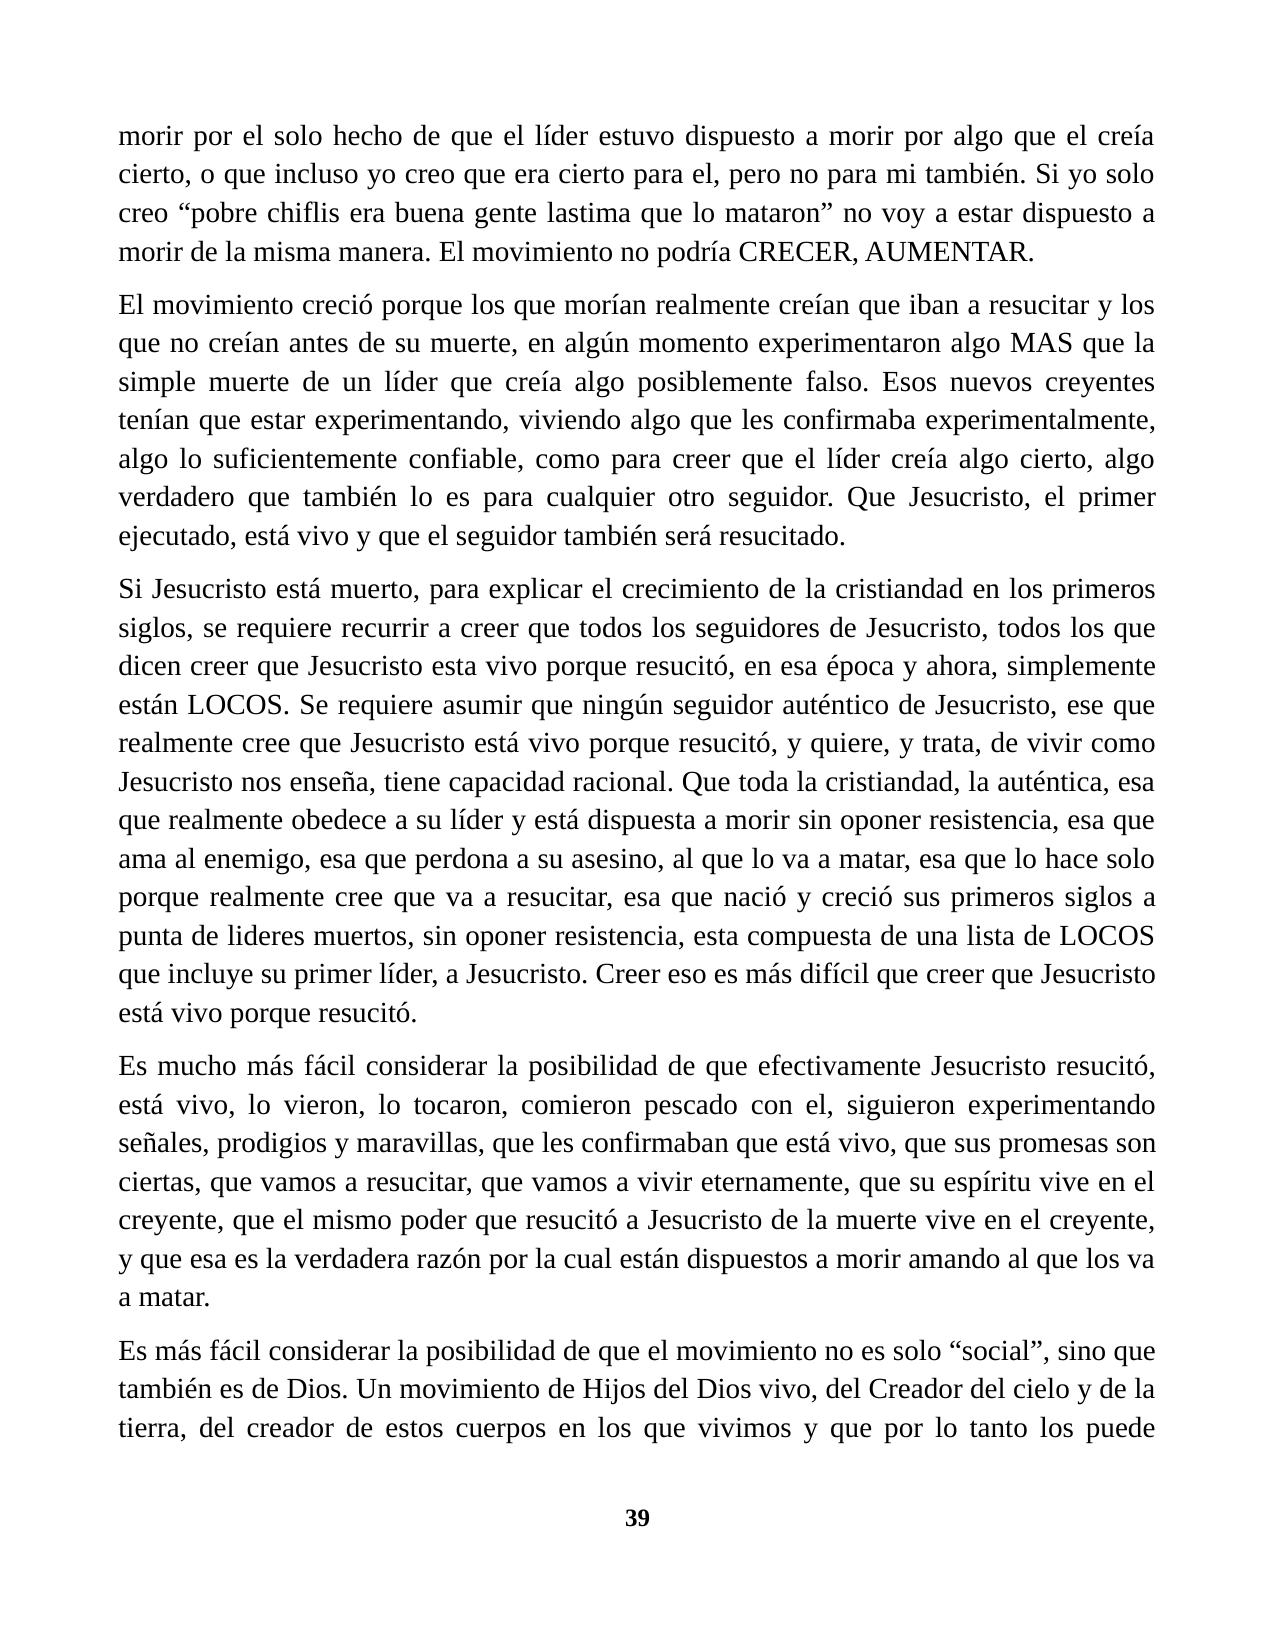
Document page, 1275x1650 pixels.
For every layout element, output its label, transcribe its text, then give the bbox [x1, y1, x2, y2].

text Es más fácil considerar la posibilidad de que el movimiento no es solo “social”, sino que también es de Dios. Un movimiento de Hijos del Dios vivo, del Creador del cielo y de la tierra, del creador de estos cuerpos en los que vivimos y que por lo tanto los puede [118, 1333, 1157, 1443]
text Si Jesucristo está muerto, para explicar el crecimiento de la cristiandad en los primeros siglos, se requiere recurrir a creer que todos los seguidores de Jesucristo, todos los que dicen creer que Jesucristo esta vivo porque resucitó, en esa época y ahora, simplemente están LOCOS. Se requiere asumir que ningún seguidor auténtico de Jesucristo, ese que realmente cree que Jesucristo está vivo porque resucitó, y quiere, y trata, de vivir como Jesucristo nos enseña, tiene capacidad racional. Que toda la cristiandad, la auténtica, esa que realmente obedece a su líder y está dispuesta a morir sin oponer resistencia, esa que ama al enemigo, esa que perdona a su asesino, al que lo va a matar, esa que lo hace solo porque realmente cree que va a resucitar, esa que nació y creció sus primeros siglos a punta de lideres muertos, sin oponer resistencia, esta compuesta de una lista de LOCOS que incluye su primer líder, a Jesucristo. Creer eso es más difícil que creer que Jesucristo está vivo porque resucitó. [118, 571, 1157, 1029]
text El movimiento creció porque los que morían realmente creían que iban a resucitar y los que no creían antes de su muerte, en algún momento experimentaron algo MAS que la simple muerte de un líder que creía algo posiblemente falso. Esos nuevos creyentes tenían que estar experimentando, viviendo algo que les confirmaba experimentalmente, algo lo suficientemente confiable, como para creer que el líder creía algo cierto, algo verdadero que también lo es para cualquier otro seguidor. Que Jesucristo, el primer ejecutado, está vivo y que el seguidor también será resucitado. [118, 287, 1157, 552]
text Es mucho más fácil considerar la posibilidad de que efectivamente Jesucristo resucitó, está vivo, lo vieron, lo tocaron, comieron pescado con el, siguieron experimentando señales, prodigios y maravillas, que les confirmaban que está vivo, que sus promesas son ciertas, que vamos a resucitar, que vamos a vivir eternamente, que su espíritu vive en el creyente, que el mismo poder que resucitó a Jesucristo de la muerte vive en el creyente, y que esa es la verdadera razón por la cual están dispuestos a morir amando al que los va a matar. [118, 1048, 1157, 1313]
text morir por el solo hecho de que el líder estuvo dispuesto a morir por algo que el creía cierto, o que incluso yo creo que era cierto para el, pero no para mi también. Si yo solo creo “pobre chiflis era buena gente lastima que lo mataron” no voy a estar dispuesto a morir de la misma manera. El movimiento no podría CRECER, AUMENTAR. [118, 118, 1157, 267]
